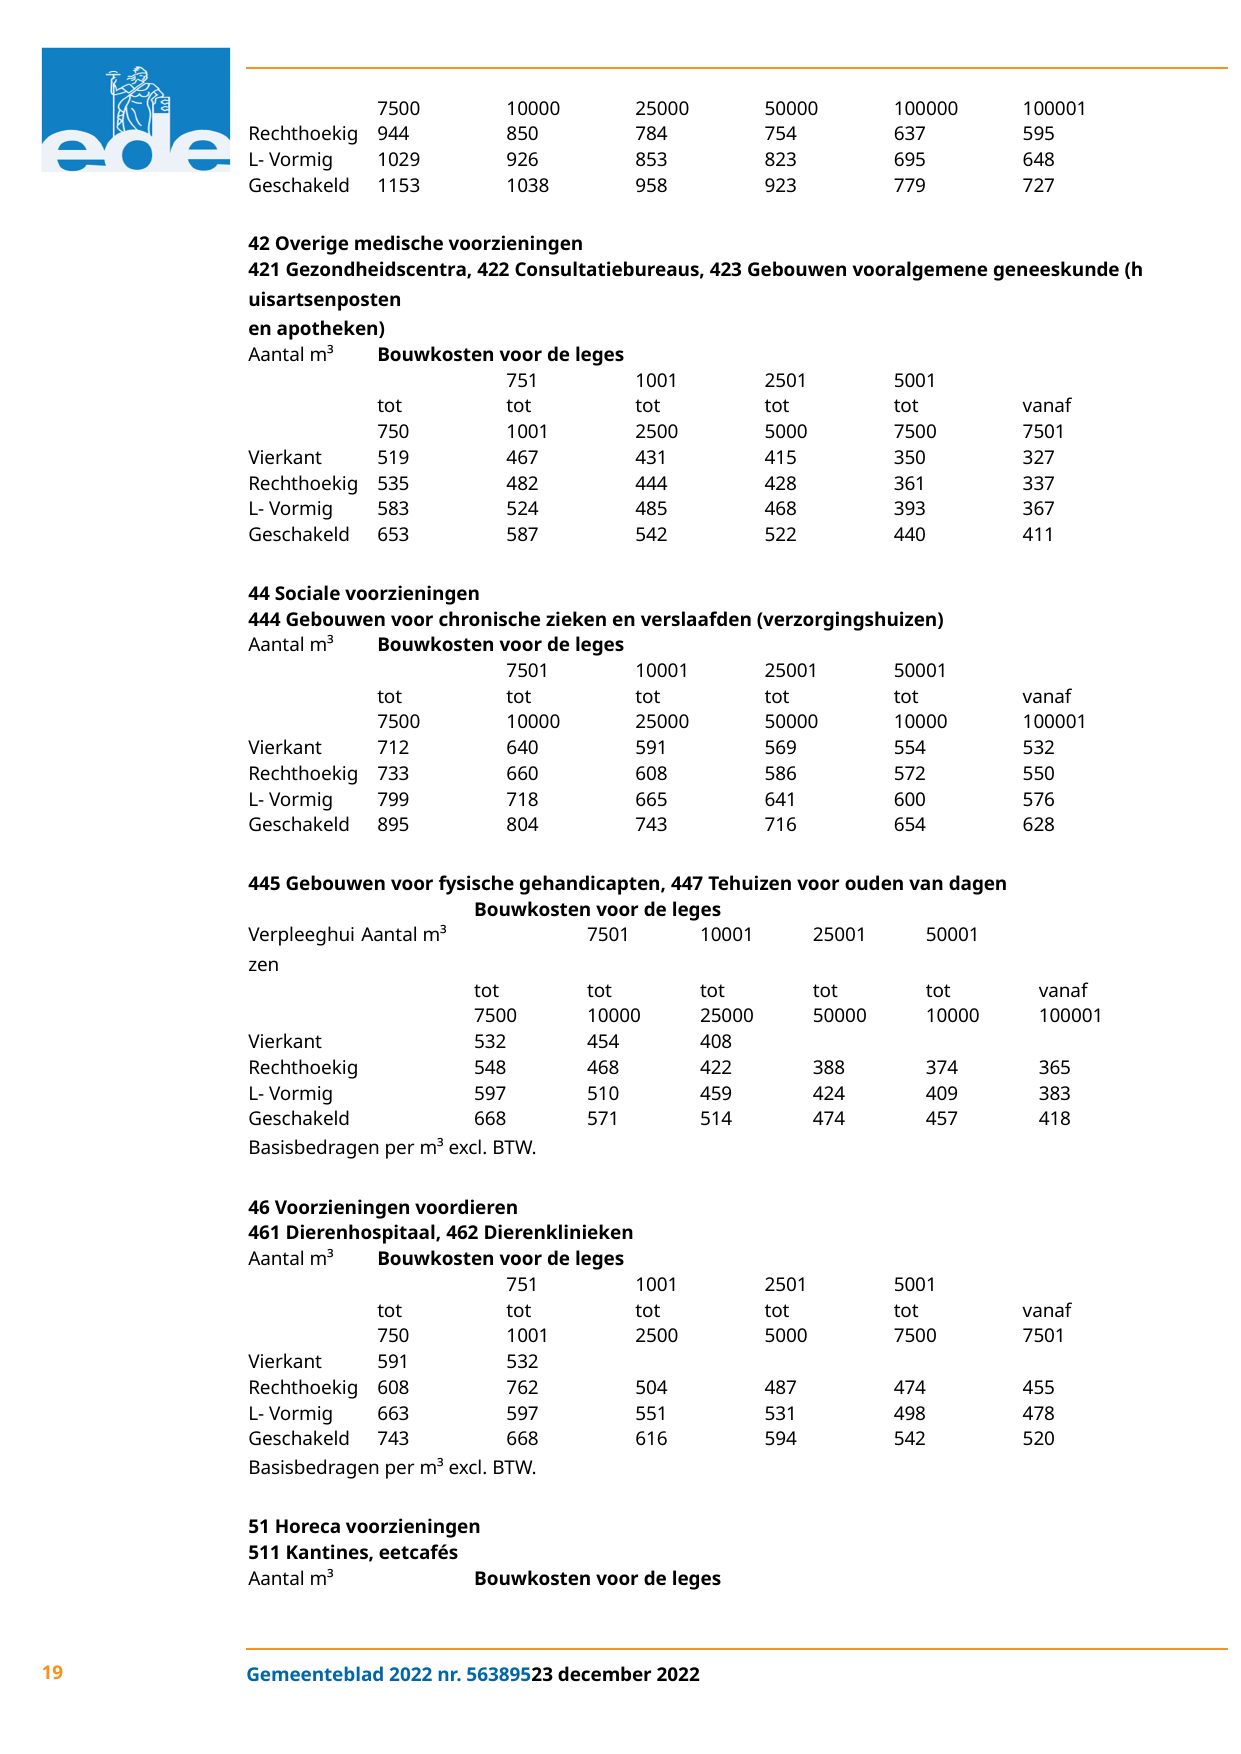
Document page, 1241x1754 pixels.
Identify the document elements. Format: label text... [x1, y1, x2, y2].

table_cell 393 [894, 496, 1022, 521]
table_cell [361, 1029, 474, 1054]
table_cell 383 [1039, 1080, 1152, 1106]
table_cell [361, 1003, 474, 1028]
table_cell 542 [894, 1425, 1022, 1451]
table_cell [361, 896, 474, 922]
table_cell 522 [764, 521, 893, 547]
table_cell 733 [377, 760, 506, 786]
table_header 46 Voorzieningen voordieren [248, 1194, 1152, 1219]
table_cell 637 [894, 121, 1022, 146]
table_cell 716 [764, 812, 893, 837]
table_cell 1001 [506, 419, 635, 444]
table_cell Verpleeghuizen [248, 922, 361, 977]
table_cell 327 [1023, 444, 1152, 470]
table_cell [1023, 1348, 1152, 1374]
table_cell 457 [926, 1106, 1038, 1131]
table_cell 504 [635, 1374, 764, 1400]
table_cell 608 [635, 760, 764, 786]
table_cell 591 [377, 1348, 506, 1374]
table_cell 415 [764, 444, 893, 470]
table_cell 5001 [894, 1271, 1022, 1297]
table_cell [361, 977, 474, 1003]
table_cell 653 [377, 521, 506, 547]
table_cell 421 Gezondheidscentra, 422 Consultatiebureaus, 423 Gebouwen vooralgemene geneeskunde (huisartsenposten en apotheken) [248, 256, 1152, 341]
table_cell tot [506, 1297, 635, 1322]
table_cell 431 [635, 444, 764, 470]
table_cell 25000 [635, 709, 764, 734]
table_cell 461 Dierenhospitaal, 462 Dierenklinieken [248, 1220, 1152, 1245]
table_cell 542 [635, 521, 764, 547]
table_cell Vierkant [248, 1348, 377, 1374]
table_cell 467 [506, 444, 635, 470]
table_cell 595 [1023, 121, 1152, 146]
table_cell 576 [1023, 786, 1152, 812]
table_cell 454 [587, 1029, 700, 1054]
table_cell 408 [700, 1029, 813, 1054]
table_cell 628 [1023, 812, 1152, 837]
table_cell 718 [506, 786, 635, 812]
table_cell 750 [377, 1323, 506, 1348]
table_cell 1038 [506, 172, 635, 198]
table_cell 485 [635, 496, 764, 521]
table_cell Aantal m³ [361, 922, 474, 977]
table_cell 7501 [587, 922, 700, 977]
table_cell 531 [764, 1400, 893, 1425]
table_cell 2500 [635, 419, 764, 444]
table_cell Vierkant [248, 734, 377, 760]
table_cell 779 [894, 172, 1022, 198]
table_cell 5000 [764, 1323, 893, 1348]
table_cell tot [894, 1297, 1022, 1322]
table_cell 663 [377, 1400, 506, 1425]
table_cell tot [700, 977, 813, 1003]
table_cell 895 [377, 812, 506, 837]
table_cell 10000 [506, 709, 635, 734]
table_cell 762 [506, 1374, 635, 1400]
table_cell 10000 [926, 1003, 1038, 1028]
table_cell 7501 [1023, 419, 1152, 444]
table_cell 100001 [1023, 95, 1152, 121]
table_cell Aantal m³ [248, 631, 377, 734]
table_cell 7500 [377, 709, 506, 734]
table_cell Rechthoekig [248, 470, 377, 496]
table_cell 583 [377, 496, 506, 521]
table_cell 5001 [894, 367, 1022, 393]
table_cell 750 [377, 419, 506, 444]
table_cell 424 [813, 1080, 926, 1106]
table_cell 514 [700, 1106, 813, 1131]
table_cell 337 [1023, 470, 1152, 496]
table_cell 597 [506, 1400, 635, 1425]
table_cell tot [813, 977, 926, 1003]
table_cell 25000 [635, 95, 764, 121]
table_cell 474 [813, 1106, 926, 1131]
table_cell 586 [764, 760, 893, 786]
table_cell 572 [894, 760, 1022, 786]
table_cell L- Vormig [248, 1080, 361, 1106]
table_cell 418 [1039, 1106, 1152, 1131]
table_cell [1039, 922, 1152, 977]
table_cell 7500 [474, 1003, 587, 1028]
table_cell tot [764, 683, 893, 709]
table_cell 751 [506, 367, 635, 393]
table_cell 616 [635, 1425, 764, 1451]
picture [41, 47, 231, 172]
table_cell 428 [764, 470, 893, 496]
table_cell 100001 [1039, 1003, 1152, 1028]
table_cell 641 [764, 786, 893, 812]
table_cell 7501 [1023, 1323, 1152, 1348]
table_cell Vierkant [248, 444, 377, 470]
table_cell 850 [506, 121, 635, 146]
table_cell 532 [1023, 734, 1152, 760]
table_cell 597 [474, 1080, 587, 1106]
text Basisbedragen per m³ excl. BTW. [248, 1454, 1152, 1480]
table_cell 510 [587, 1080, 700, 1106]
text Basisbedragen per m³ excl. BTW. [248, 1134, 1152, 1160]
table_cell [474, 922, 587, 977]
table_cell Geschakeld [248, 521, 377, 547]
table_cell 459 [700, 1080, 813, 1106]
table_cell [248, 95, 377, 121]
table_cell 478 [1023, 1400, 1152, 1425]
table_cell 422 [700, 1054, 813, 1080]
table_cell 640 [506, 734, 635, 760]
table_cell 50000 [764, 95, 893, 121]
table_cell 2501 [764, 367, 893, 393]
table_cell 50001 [926, 922, 1038, 977]
table_cell 524 [506, 496, 635, 521]
table_cell 498 [894, 1400, 1022, 1425]
table_cell 10000 [894, 709, 1022, 734]
table_cell [1023, 1271, 1152, 1297]
table_cell tot [635, 393, 764, 418]
table_cell Bouwkosten voor de leges [474, 1565, 1152, 1591]
table_cell 374 [926, 1054, 1038, 1080]
table_cell L- Vormig [248, 786, 377, 812]
table_cell Vierkant [248, 1029, 361, 1054]
table_header 42 Overige medische voorzieningen [248, 231, 1152, 256]
table_cell 608 [377, 1374, 506, 1400]
table_cell Bouwkosten voor de leges [377, 341, 1152, 367]
table_cell 7501 [506, 657, 635, 683]
table_cell 804 [506, 812, 635, 837]
table_cell Rechthoekig [248, 1374, 377, 1400]
table_cell vanaf [1023, 393, 1152, 418]
table_cell 668 [506, 1425, 635, 1451]
table_cell Rechthoekig [248, 760, 377, 786]
table_cell [1023, 657, 1152, 683]
table_cell 444 [635, 470, 764, 496]
table_cell 754 [764, 121, 893, 146]
table_cell 50000 [813, 1003, 926, 1028]
table_cell tot [635, 683, 764, 709]
table_cell 2501 [764, 1271, 893, 1297]
table_cell 535 [377, 470, 506, 496]
table_cell 551 [635, 1400, 764, 1425]
table_cell 853 [635, 146, 764, 172]
table_cell 743 [635, 812, 764, 837]
table_cell 367 [1023, 496, 1152, 521]
table_cell 487 [764, 1374, 893, 1400]
table_cell 10001 [700, 922, 813, 977]
table_cell tot [377, 683, 506, 709]
table_cell 1153 [377, 172, 506, 198]
table_cell 10000 [587, 1003, 700, 1028]
table_cell [361, 1054, 474, 1080]
table_cell tot [377, 1297, 506, 1322]
table_cell Rechthoekig [248, 121, 377, 146]
table_cell L- Vormig [248, 1400, 377, 1425]
table_cell vanaf [1039, 977, 1152, 1003]
table_cell Aantal m³ [248, 341, 377, 444]
table_cell 554 [894, 734, 1022, 760]
table_cell 100001 [1023, 709, 1152, 734]
table_cell 50001 [894, 657, 1022, 683]
table_cell 10001 [635, 657, 764, 683]
table_cell 361 [894, 470, 1022, 496]
table_cell tot [894, 683, 1022, 709]
table_cell 25001 [764, 657, 893, 683]
table_cell [377, 657, 506, 683]
table_cell 591 [635, 734, 764, 760]
table_cell Geschakeld [248, 812, 377, 837]
table_cell Bouwkosten voor de leges [377, 1245, 1152, 1271]
table_cell 751 [506, 1271, 635, 1297]
table_cell [377, 367, 506, 393]
table_cell 823 [764, 146, 893, 172]
table_cell 665 [635, 786, 764, 812]
table_cell 587 [506, 521, 635, 547]
table_cell 5000 [764, 419, 893, 444]
table_cell 600 [894, 786, 1022, 812]
table_cell 926 [506, 146, 635, 172]
table_cell Rechthoekig [248, 1054, 361, 1080]
table_cell [1023, 367, 1152, 393]
table_cell 350 [894, 444, 1022, 470]
table_cell 365 [1039, 1054, 1152, 1080]
table_cell 10000 [506, 95, 635, 121]
table_cell [248, 896, 361, 922]
table_cell [248, 1003, 361, 1028]
table_cell tot [377, 393, 506, 418]
table_cell [248, 977, 361, 1003]
table_cell 482 [506, 470, 635, 496]
table_cell [361, 1106, 474, 1131]
table_cell Aantal m³ [248, 1245, 377, 1348]
table_cell 520 [1023, 1425, 1152, 1451]
table_cell tot [474, 977, 587, 1003]
table_cell vanaf [1023, 683, 1152, 709]
table_header 445 Gebouwen voor fysische gehandicapten, 447 Tehuizen voor ouden van dagen [248, 870, 1152, 896]
table_cell 7500 [894, 419, 1022, 444]
table_cell 727 [1023, 172, 1152, 198]
table_cell 571 [587, 1106, 700, 1131]
table_cell [764, 1348, 893, 1374]
table_cell Aantal m³ [248, 1565, 474, 1591]
table_cell 7500 [377, 95, 506, 121]
table_cell Bouwkosten voor de leges [377, 631, 1152, 657]
table_cell [377, 1271, 506, 1297]
table_cell Geschakeld [248, 1106, 361, 1131]
table_cell 468 [587, 1054, 700, 1080]
table_cell 784 [635, 121, 764, 146]
table_cell 695 [894, 146, 1022, 172]
table_header 51 Horeca voorzieningen [248, 1514, 1152, 1539]
table_cell 25001 [813, 922, 926, 977]
table_cell 532 [474, 1029, 587, 1054]
table_cell 532 [506, 1348, 635, 1374]
table_cell L- Vormig [248, 496, 377, 521]
table_cell [1039, 1029, 1152, 1054]
table_cell 455 [1023, 1374, 1152, 1400]
table_cell 594 [764, 1425, 893, 1451]
table_cell 474 [894, 1374, 1022, 1400]
table_cell vanaf [1023, 1297, 1152, 1322]
table_cell 743 [377, 1425, 506, 1451]
table_cell 100000 [894, 95, 1022, 121]
table_cell 958 [635, 172, 764, 198]
table_cell 444 Gebouwen voor chronische zieken en verslaafden (verzorgingshuizen) [248, 606, 1152, 631]
table_cell Geschakeld [248, 172, 377, 198]
table_cell Geschakeld [248, 1425, 377, 1451]
table_cell 660 [506, 760, 635, 786]
table_cell [926, 1029, 1038, 1054]
table_cell 468 [764, 496, 893, 521]
table_cell [361, 1080, 474, 1106]
table_cell 25000 [700, 1003, 813, 1028]
table_cell 712 [377, 734, 506, 760]
table_cell L- Vormig [248, 146, 377, 172]
table_cell 409 [926, 1080, 1038, 1106]
table_cell 2500 [635, 1323, 764, 1348]
table_cell 1029 [377, 146, 506, 172]
table_cell 550 [1023, 760, 1152, 786]
table_cell tot [635, 1297, 764, 1322]
table_cell 1001 [635, 367, 764, 393]
table_cell 799 [377, 786, 506, 812]
table_cell tot [764, 393, 893, 418]
table_header 44 Sociale voorzieningen [248, 580, 1152, 606]
table_cell 548 [474, 1054, 587, 1080]
table_cell 411 [1023, 521, 1152, 547]
table_cell tot [764, 1297, 893, 1322]
table_cell 50000 [764, 709, 893, 734]
table_cell 388 [813, 1054, 926, 1080]
table_cell 648 [1023, 146, 1152, 172]
table_cell 440 [894, 521, 1022, 547]
table_cell tot [506, 683, 635, 709]
table_cell 1001 [506, 1323, 635, 1348]
table_cell 1001 [635, 1271, 764, 1297]
table_cell [894, 1348, 1022, 1374]
table_cell 654 [894, 812, 1022, 837]
table_cell tot [926, 977, 1038, 1003]
table_cell 519 [377, 444, 506, 470]
table_cell Bouwkosten voor de leges [474, 896, 1152, 922]
table_cell tot [894, 393, 1022, 418]
table_cell 511 Kantines, eetcafés [248, 1539, 1152, 1565]
table_cell tot [506, 393, 635, 418]
table_cell 944 [377, 121, 506, 146]
table_cell [635, 1348, 764, 1374]
table_cell [813, 1029, 926, 1054]
table_cell tot [587, 977, 700, 1003]
table_cell 923 [764, 172, 893, 198]
table_cell 569 [764, 734, 893, 760]
table_cell 668 [474, 1106, 587, 1131]
table_cell 7500 [894, 1323, 1022, 1348]
